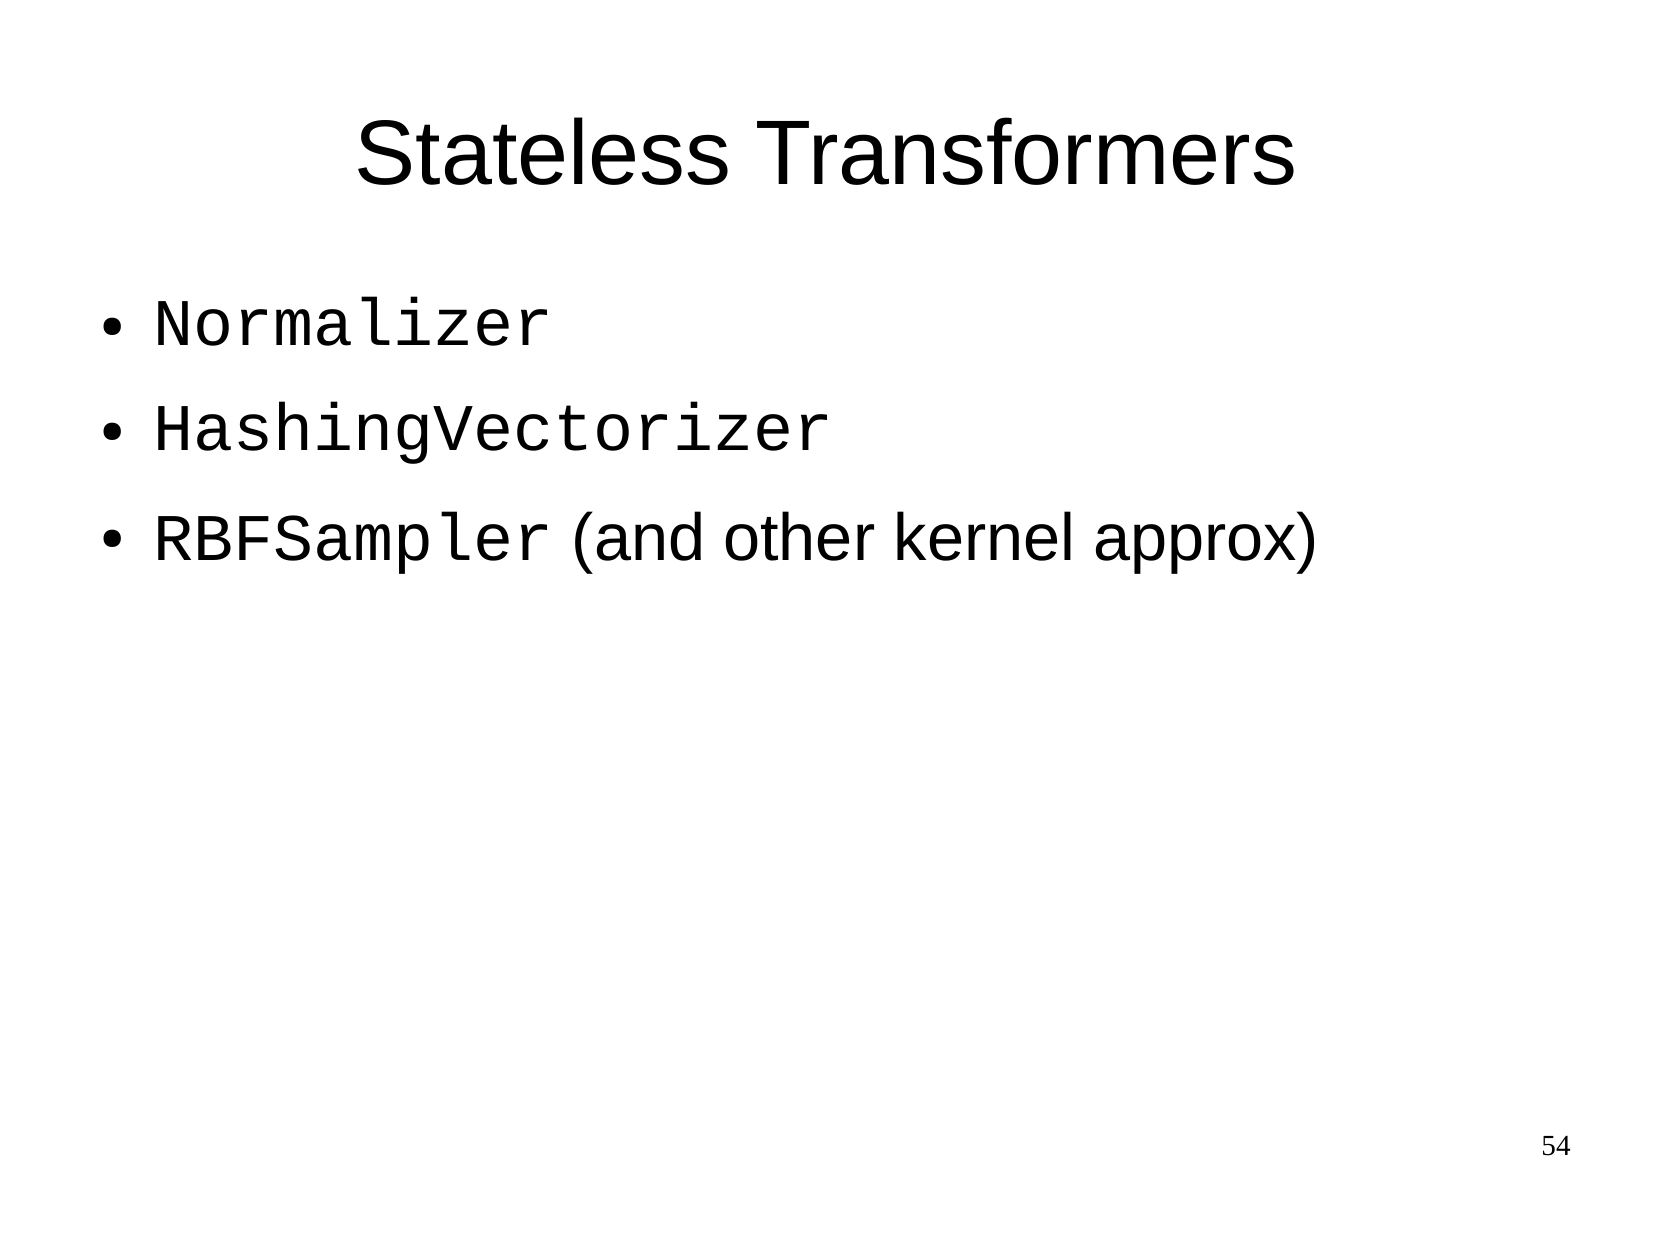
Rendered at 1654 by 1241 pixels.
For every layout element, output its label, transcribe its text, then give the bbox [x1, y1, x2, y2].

list Normalizer HashingVectorizer RBFSampler (and other kernel approx) [82, 290, 1571, 1010]
title Stateless Transformers [82, 49, 1571, 257]
